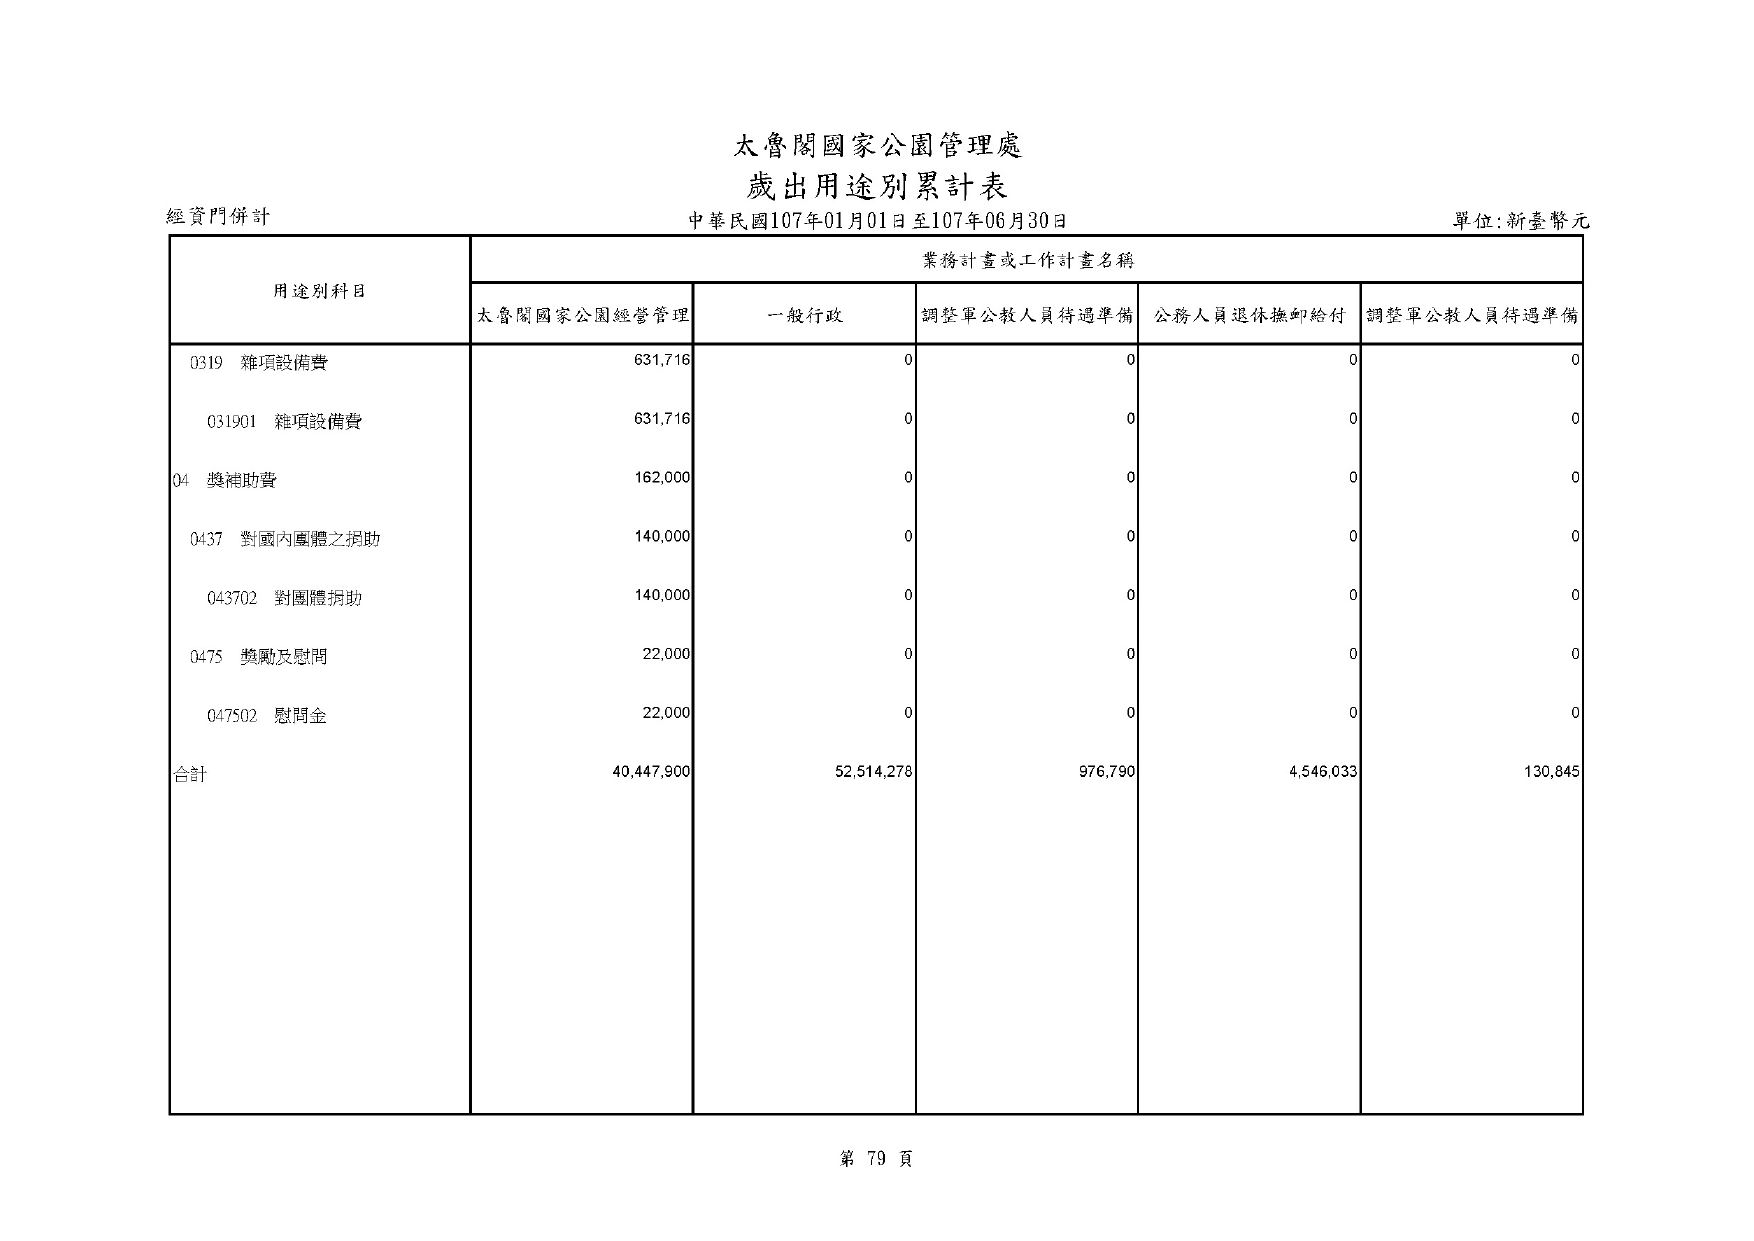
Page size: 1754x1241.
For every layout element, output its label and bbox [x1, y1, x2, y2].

picture [59, 59, 1695, 1216]
